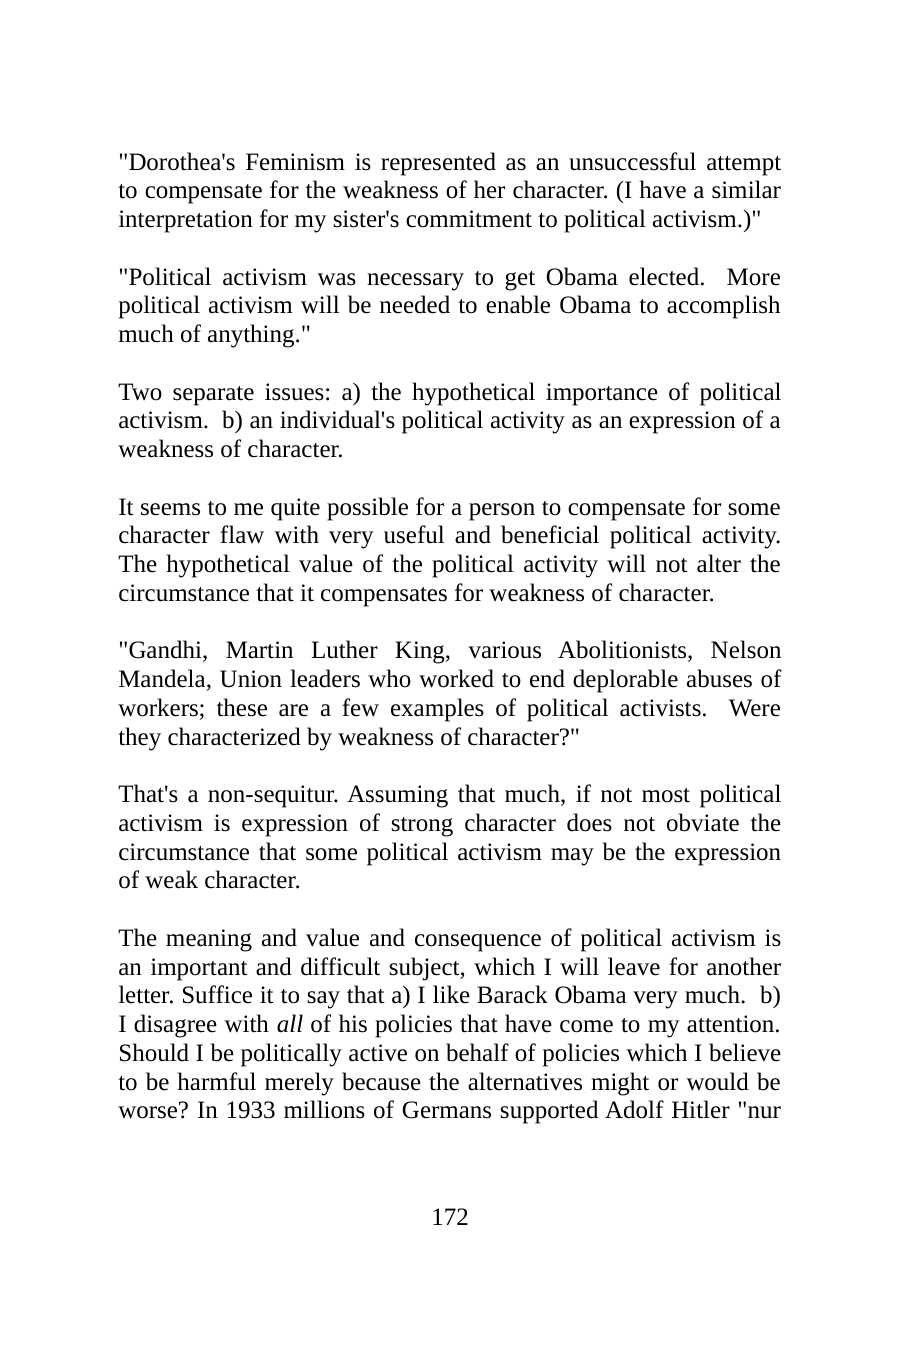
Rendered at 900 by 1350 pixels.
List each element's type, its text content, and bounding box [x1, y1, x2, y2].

text "Dorothea's Feminism is represented as an unsuccessful attempt to compensate for the weakness of her character. (I have a similar interpretation for my sister's commitment to political activism.)" [118, 147, 782, 233]
text "Political activism was necessary to get Obama elected. More political activism will be needed to enable Obama to accomplish much of anything." [118, 262, 782, 348]
text That's a non-sequitur. Assuming that much, if not most political activism is expression of strong character does not obviate the circumstance that some political activism may be the expression of weak character. [118, 779, 782, 894]
text The meaning and value and consequence of political activism is an important and difficult subject, which I will leave for another letter. Suffice it to say that a) I like Barack Obama very much. b) I disagree with all of his policies that have come to my attention. Should I be politically active on behalf of policies which I believe to be harmful merely because the alternatives might or would be worse? In 1933 millions of Germans supported Adolf Hitler "nur [118, 923, 782, 1124]
text "Gandhi, Martin Luther King, various Abolitionists, Nelson Mandela, Union leaders who worked to end deplorable abuses of workers; these are a few examples of political activists. Were they characterized by weakness of character?" [118, 636, 782, 751]
text It seems to me quite possible for a person to compensate for some character flaw with very useful and beneficial political activity. The hypothetical value of the political activity will not alter the circumstance that it compensates for weakness of character. [118, 492, 782, 607]
text Two separate issues: a) the hypothetical importance of political activism. b) an individual's political activity as an expression of a weakness of character. [118, 377, 782, 463]
